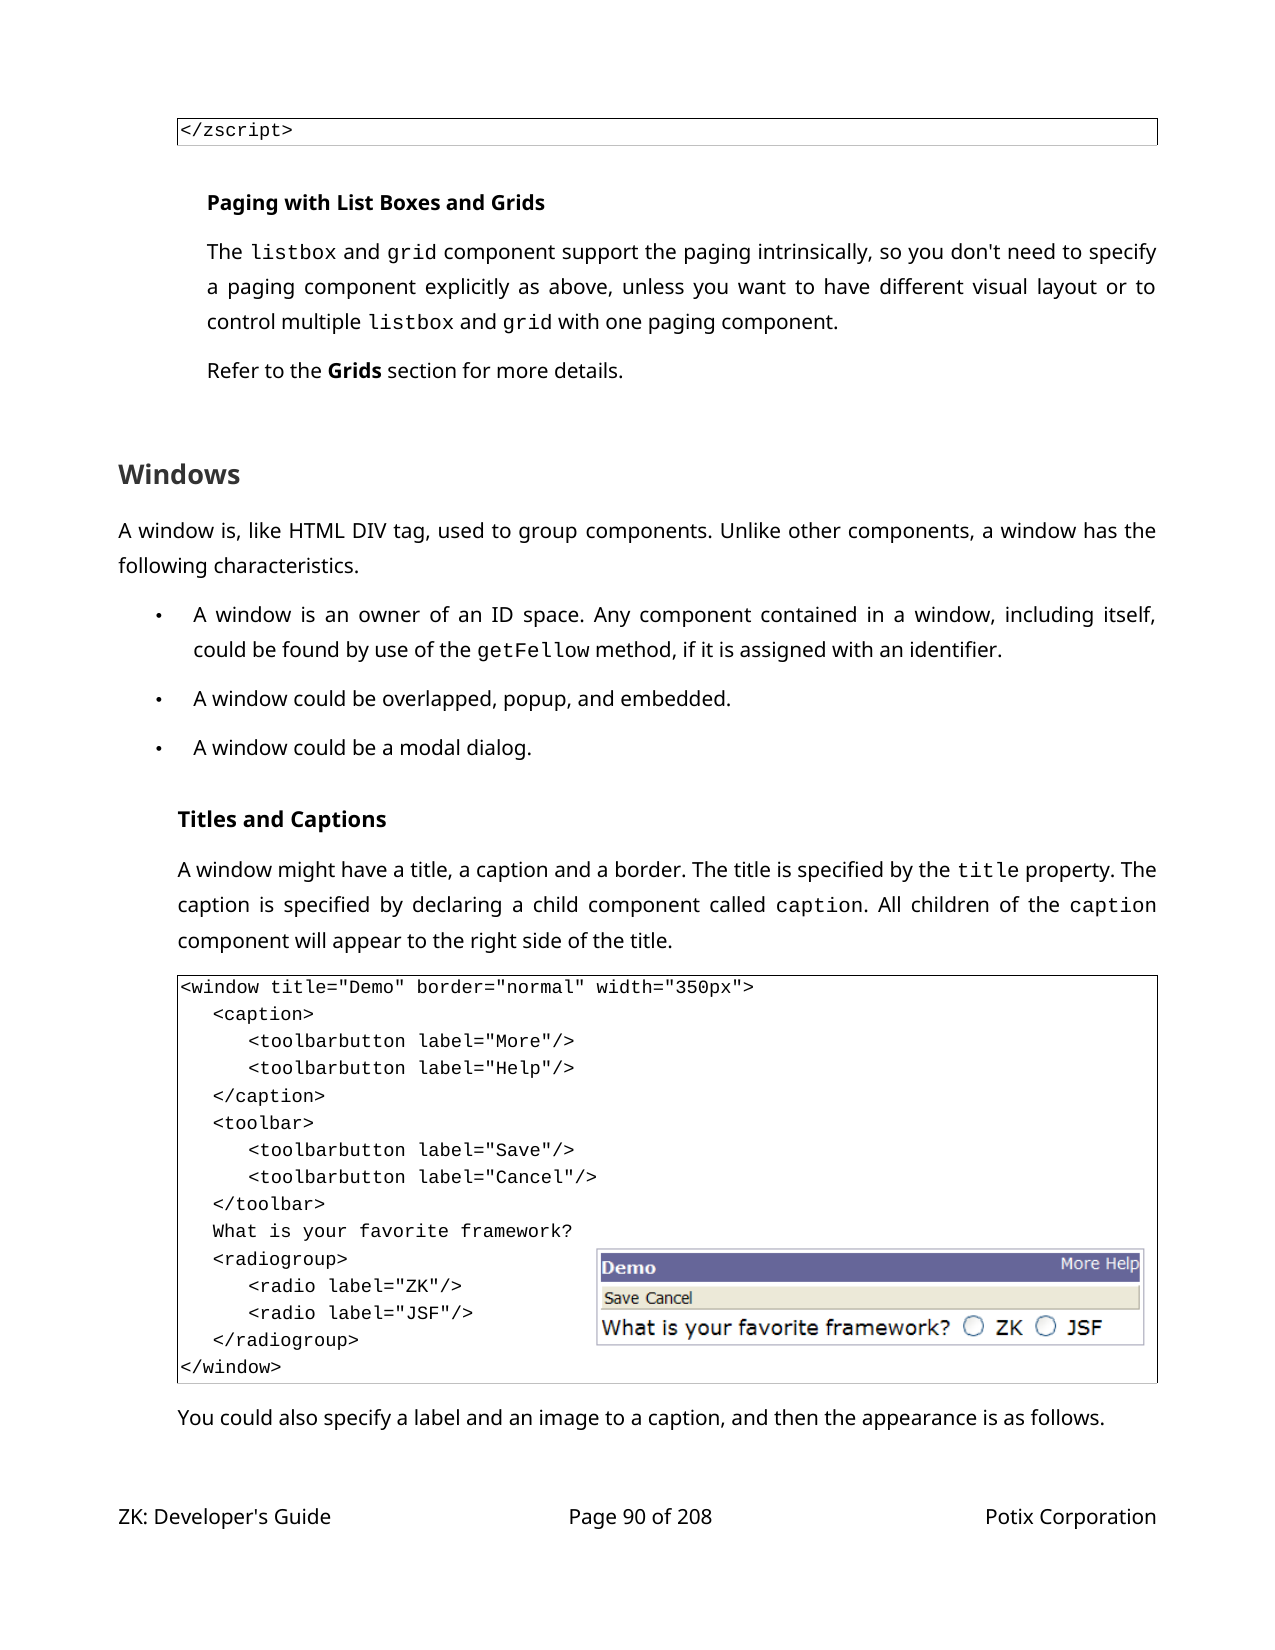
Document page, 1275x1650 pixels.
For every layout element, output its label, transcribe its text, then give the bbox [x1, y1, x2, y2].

list A window is an owner of an ID space. Any component contained in a window, including itself, could be found by use of the getFellow method, if it is assigned with an identifier. [156, 600, 1157, 664]
text </zscript> [178, 119, 1157, 145]
text <caption> [178, 1002, 1157, 1026]
text <radio label="ZK"/> [178, 1274, 593, 1298]
text <radio label="JSF"/> [178, 1301, 593, 1325]
list A window could be a modal dialog. [156, 733, 1157, 762]
text <toolbarbutton label="Save"/> [178, 1138, 1157, 1162]
subtitle Windows [118, 456, 1157, 492]
text <window title="Demo" border="normal" width="350px"> [178, 976, 1157, 999]
text A window is, like HTML DIV tag, used to group components. Unlike other components, a window has the following characteristics. [118, 516, 1157, 579]
text </radiogroup> [178, 1328, 1157, 1352]
text <toolbar> [178, 1111, 1157, 1135]
list A window could be overlapped, popup, and embedded. [156, 684, 1157, 713]
text The listbox and grid component support the paging intrinsically, so you don't need to specify a paging component explicitly as above, unless you want to have different visual layout or to control multiple listbox and grid with one paging component. [207, 237, 1157, 336]
text <toolbarbutton label="More"/> [178, 1029, 1157, 1053]
text What is your favorite framework? [178, 1219, 1157, 1244]
text <radiogroup> [178, 1247, 593, 1271]
text A window might have a title, a caption and a border. The title is specified by the title property. The caption is specified by declaring a child component called caption. All children of the caption component will appear to the right side of the title. [177, 855, 1157, 954]
text </window> [178, 1355, 1157, 1383]
text </caption> [178, 1083, 1157, 1108]
text <toolbarbutton label="Help"/> [178, 1056, 1157, 1081]
subtitle Paging with List Boxes and Grids [207, 188, 1157, 216]
picture [593, 1245, 1149, 1349]
text Refer to the Grids section for more details. [207, 357, 1157, 385]
text <toolbarbutton label="Cancel"/> [178, 1165, 1157, 1189]
text </toolbar> [178, 1192, 1157, 1216]
subtitle Titles and Captions [177, 804, 1157, 834]
text You could also specify a label and an image to a caption, and then the appearance is as follows. [177, 1403, 1157, 1431]
